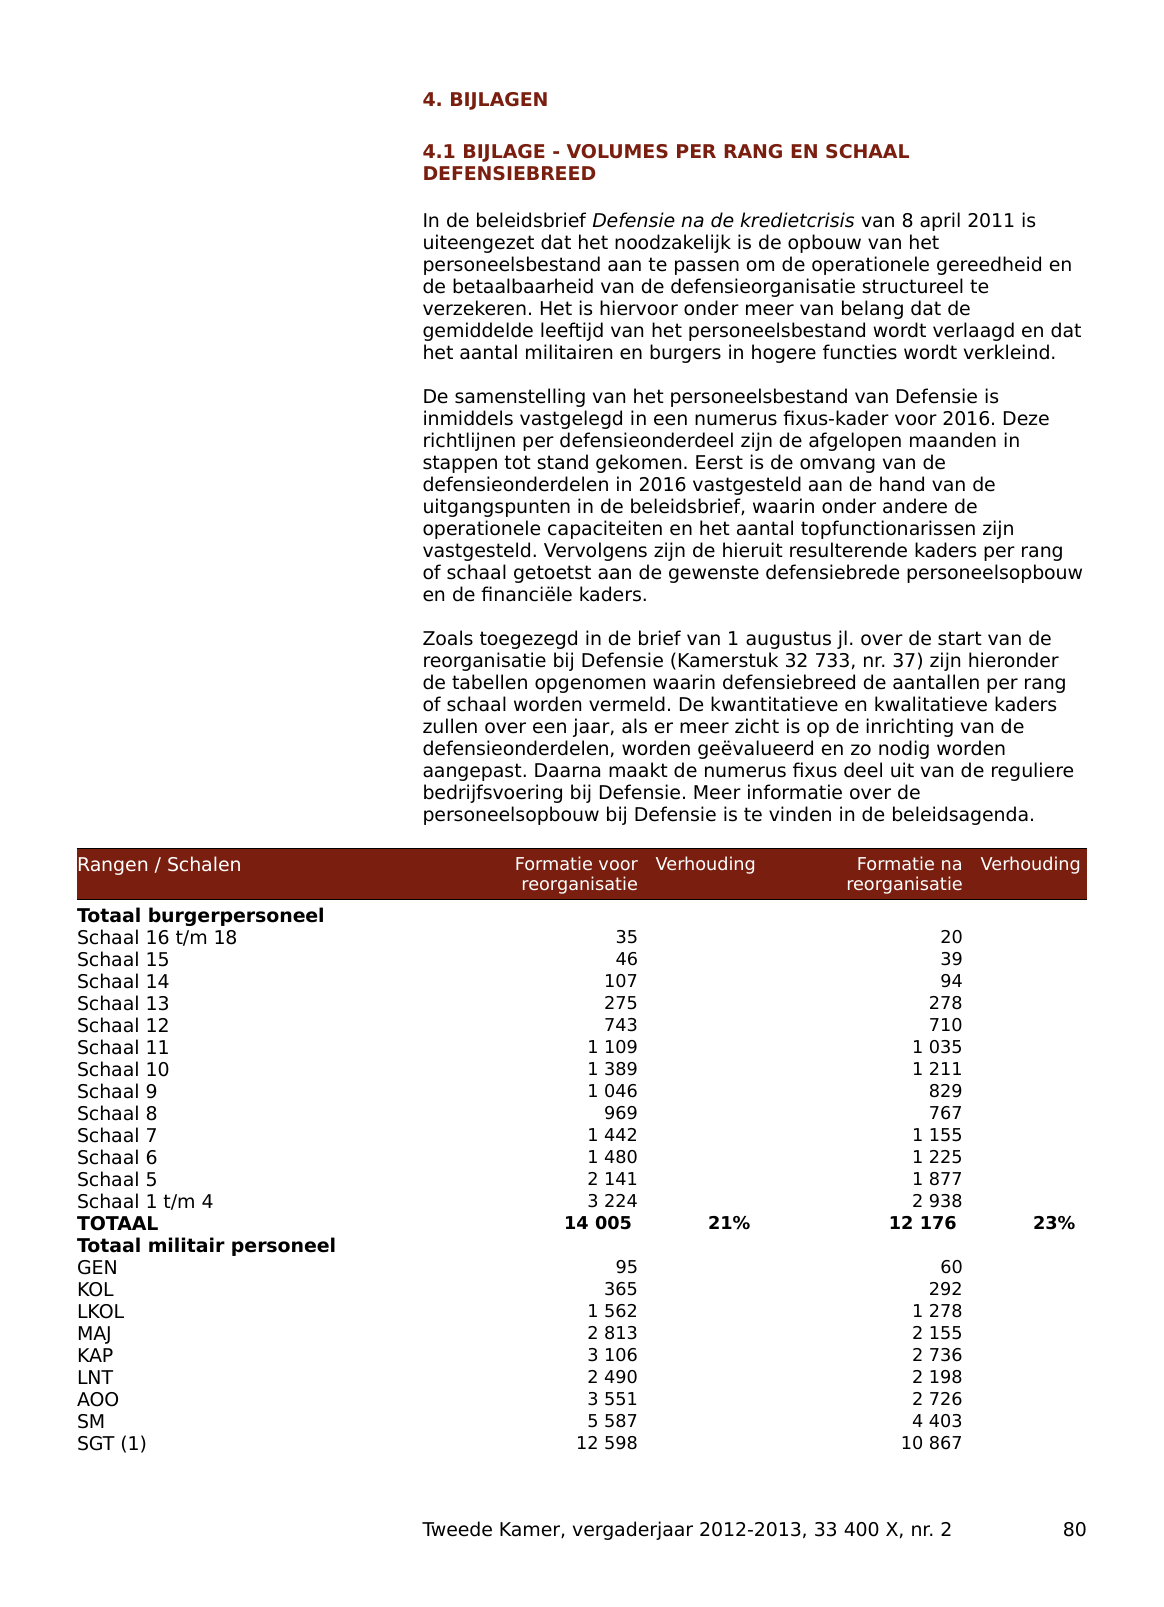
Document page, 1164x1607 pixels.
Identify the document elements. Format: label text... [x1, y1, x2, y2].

table_cell 1 442 [437, 1125, 644, 1147]
table_cell [969, 1169, 1087, 1191]
table_cell [969, 927, 1087, 949]
table_cell [969, 1037, 1087, 1059]
table_cell [644, 1125, 762, 1147]
table_cell SM [77, 1411, 437, 1433]
text De samenstelling van het personeelsbestand van Defensie is inmiddels vastgelegd in een numerus fixus-kader voor 2016. Deze richtlijnen per defensieonderdeel zijn de afgelopen maanden in stappen tot stand gekomen. Eerst is de omvang van de defensieonderdelen in 2016 vastgesteld aan de hand van de uitgangspunten in de beleidsbrief, waarin onder andere de operationele capaciteiten en het aantal topfunctionarissen zijn vastgesteld. Vervolgens zijn de hieruit resulterende kaders per rang of schaal getoetst aan de gewenste defensiebrede personeelsopbouw en de financiële kaders. [422, 386, 1087, 606]
table_cell 710 [762, 1015, 968, 1037]
table_cell MAJ [77, 1323, 437, 1345]
table_cell 39 [762, 949, 968, 971]
text In de beleidsbrief Defensie na de kredietcrisis van 8 april 2011 is uiteengezet dat het noodzakelijk is de opbouw van het personeelsbestand aan te passen om de operationele gereedheid en de betaalbaarheid van de defensieorganisatie structureel te verzekeren. Het is hiervoor onder meer van belang dat de gemiddelde leeftijd van het personeelsbestand wordt verlaagd en dat het aantal militairen en burgers in hogere functies wordt verkleind. [422, 210, 1087, 364]
table_cell 2 198 [762, 1367, 968, 1389]
table_cell 4 403 [762, 1411, 968, 1433]
table_cell Totaal militair personeel [77, 1235, 437, 1257]
table_cell 969 [437, 1103, 644, 1125]
table_cell [969, 971, 1087, 993]
table_cell 14 005 [437, 1213, 644, 1235]
table_cell 10 867 [762, 1433, 968, 1454]
table_cell 365 [437, 1279, 644, 1301]
table_cell LNT [77, 1367, 437, 1389]
table_cell [644, 1191, 762, 1213]
table_cell Schaal 16 t/m 18 [77, 927, 437, 949]
table_cell 1 225 [762, 1147, 968, 1169]
table_cell LKOL [77, 1301, 437, 1323]
table_header Verhouding [644, 849, 762, 899]
table_cell 1 562 [437, 1301, 644, 1323]
table_cell 1 389 [437, 1059, 644, 1081]
table_cell [969, 1059, 1087, 1081]
table_cell 1 278 [762, 1301, 968, 1323]
table_cell 2 726 [762, 1389, 968, 1411]
table_cell [969, 1103, 1087, 1125]
table_cell [762, 900, 968, 927]
table_cell [644, 1257, 762, 1279]
table_header Formatie na reorganisatie [762, 849, 968, 899]
table_cell [969, 1015, 1087, 1037]
table_cell [644, 1345, 762, 1367]
table_cell 278 [762, 993, 968, 1015]
table_cell [644, 1279, 762, 1301]
table_cell 2 141 [437, 1169, 644, 1191]
table_cell 107 [437, 971, 644, 993]
table_cell 1 211 [762, 1059, 968, 1081]
table_cell Schaal 9 [77, 1081, 437, 1103]
table_cell Schaal 15 [77, 949, 437, 971]
table_cell [644, 1367, 762, 1389]
table_cell [969, 1081, 1087, 1103]
table_cell 275 [437, 993, 644, 1015]
table_cell 767 [762, 1103, 968, 1125]
table_cell [644, 949, 762, 971]
table_cell Schaal 11 [77, 1037, 437, 1059]
table_cell [969, 1367, 1087, 1389]
table_cell [969, 900, 1087, 927]
table_cell 20 [762, 927, 968, 949]
table_cell [644, 1301, 762, 1323]
table_cell 1 035 [762, 1037, 968, 1059]
table_cell 23% [969, 1213, 1087, 1235]
table_cell 2 155 [762, 1323, 968, 1345]
table_cell [644, 1411, 762, 1433]
table_cell [644, 1323, 762, 1345]
table_cell 1 155 [762, 1125, 968, 1147]
table_cell 5 587 [437, 1411, 644, 1433]
table_cell [969, 1147, 1087, 1169]
table_cell [644, 1059, 762, 1081]
table_cell Schaal 13 [77, 993, 437, 1015]
table_cell 2 938 [762, 1191, 968, 1213]
table_cell [969, 1433, 1087, 1454]
table_cell 94 [762, 971, 968, 993]
table_cell Schaal 6 [77, 1147, 437, 1169]
table_cell [969, 1345, 1087, 1367]
table_cell 2 813 [437, 1323, 644, 1345]
table_cell Schaal 8 [77, 1103, 437, 1125]
subtitle 4. BIJLAGEN [422, 89, 1087, 111]
table_cell [762, 1235, 968, 1257]
table_cell 829 [762, 1081, 968, 1103]
table_cell GEN [77, 1257, 437, 1279]
table_cell [644, 1433, 762, 1454]
table_cell 3 106 [437, 1345, 644, 1367]
table_header Rangen / Schalen [77, 849, 437, 899]
table_cell 2 490 [437, 1367, 644, 1389]
table_cell TOTAAL [77, 1213, 437, 1235]
table_cell [969, 1125, 1087, 1147]
table_cell 21% [644, 1213, 762, 1235]
table_cell 3 551 [437, 1389, 644, 1411]
table_cell 35 [437, 927, 644, 949]
table_cell 46 [437, 949, 644, 971]
table_header Formatie voor reorganisatie [437, 849, 644, 899]
table_cell [644, 900, 762, 927]
table_cell Schaal 1 t/m 4 [77, 1191, 437, 1213]
table_cell [644, 1037, 762, 1059]
table_cell [644, 1169, 762, 1191]
table_cell 1 877 [762, 1169, 968, 1191]
table_cell Schaal 12 [77, 1015, 437, 1037]
table_cell [969, 1235, 1087, 1257]
table_cell Schaal 10 [77, 1059, 437, 1081]
table_cell [969, 1323, 1087, 1345]
table_cell Schaal 7 [77, 1125, 437, 1147]
table_cell [644, 1235, 762, 1257]
table_cell [644, 971, 762, 993]
table_cell 95 [437, 1257, 644, 1279]
text Zoals toegezegd in de brief van 1 augustus jl. over de start van de reorganisatie bij Defensie (Kamerstuk 32 733, nr. 37) zijn hieronder de tabellen opgenomen waarin defensiebreed de aantallen per rang of schaal worden vermeld. De kwantitatieve en kwalitatieve kaders zullen over een jaar, als er meer zicht is op de inrichting van de defensieonderdelen, worden geëvalueerd en zo nodig worden aangepast. Daarna maakt de numerus fixus deel uit van de reguliere bedrijfsvoering bij Defensie. Meer informatie over de personeelsopbouw bij Defensie is te vinden in de beleidsagenda. [422, 628, 1087, 826]
table_cell [969, 1279, 1087, 1301]
table_cell [969, 1301, 1087, 1323]
table_cell [437, 1235, 644, 1257]
table_cell 12 176 [762, 1213, 968, 1235]
table_cell [437, 900, 644, 927]
table_cell [644, 1103, 762, 1125]
table_cell [644, 927, 762, 949]
subtitle 4.1 BIJLAGE - VOLUMES PER RANG EN SCHAAL DEFENSIEBREED [422, 141, 1087, 185]
table_cell 1 109 [437, 1037, 644, 1059]
table_cell [644, 993, 762, 1015]
table_cell [969, 1389, 1087, 1411]
table_header Verhouding [969, 849, 1087, 899]
table_cell [969, 993, 1087, 1015]
table_cell [969, 1191, 1087, 1213]
table_cell 2 736 [762, 1345, 968, 1367]
table_cell 12 598 [437, 1433, 644, 1454]
table_cell Totaal burgerpersoneel [77, 900, 437, 927]
table_cell [644, 1389, 762, 1411]
table_cell [644, 1081, 762, 1103]
table_cell KOL [77, 1279, 437, 1301]
table_cell [969, 949, 1087, 971]
table_cell 292 [762, 1279, 968, 1301]
table_cell [969, 1257, 1087, 1279]
table_cell [969, 1411, 1087, 1433]
table_cell 1 046 [437, 1081, 644, 1103]
table_cell [644, 1015, 762, 1037]
table_cell Schaal 14 [77, 971, 437, 993]
table_cell SGT (1) [77, 1433, 437, 1454]
table_cell [644, 1147, 762, 1169]
table_cell 743 [437, 1015, 644, 1037]
table_cell 1 480 [437, 1147, 644, 1169]
table_cell 60 [762, 1257, 968, 1279]
table_cell KAP [77, 1345, 437, 1367]
table_cell Schaal 5 [77, 1169, 437, 1191]
table_cell AOO [77, 1389, 437, 1411]
table_cell 3 224 [437, 1191, 644, 1213]
